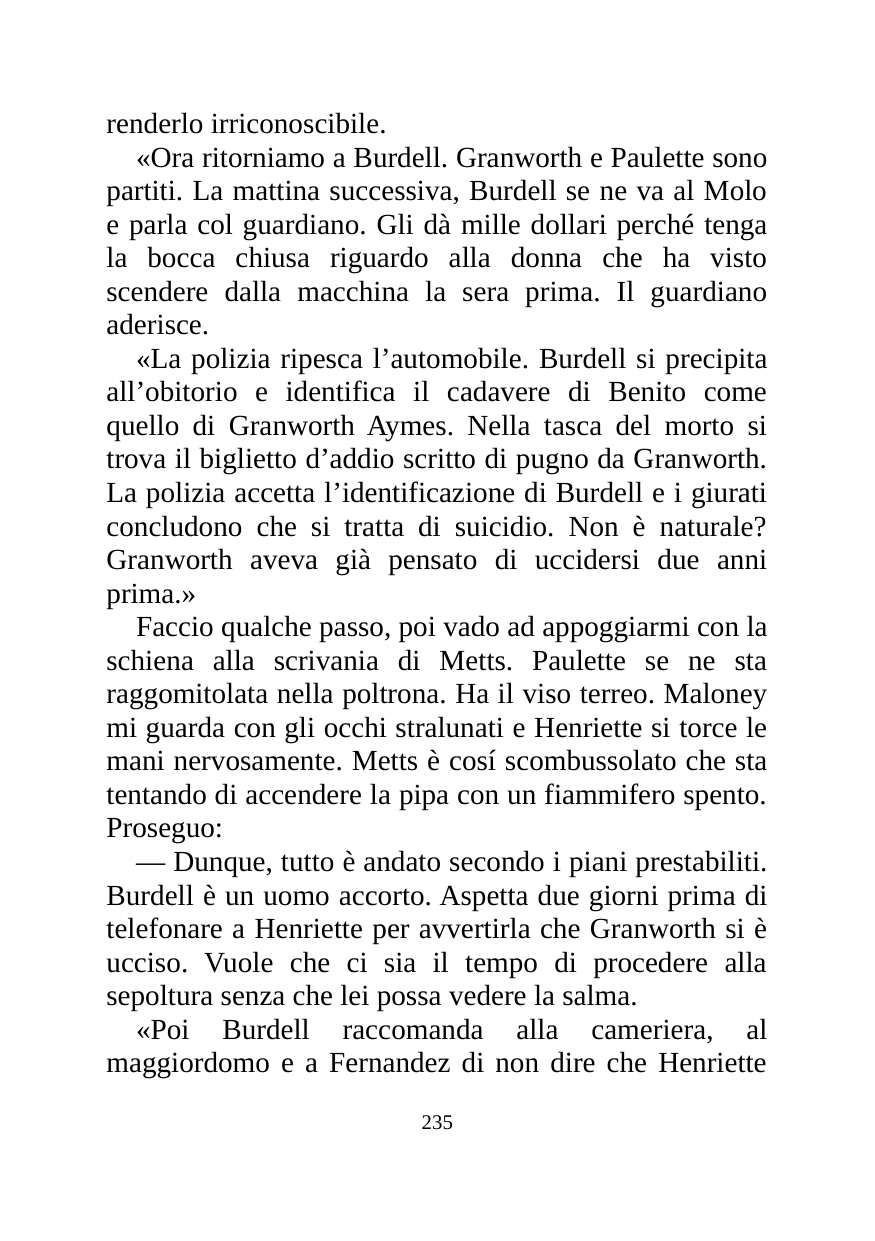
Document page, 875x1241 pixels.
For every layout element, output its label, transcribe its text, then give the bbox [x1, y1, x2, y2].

text «Ora ritorniamo a Burdell. Granworth e Paulette sono partiti. La mattina successiva, Burdell se ne va al Molo e parla col guardiano. Gli dà mille dollari perché tenga la bocca chiusa riguardo alla donna che ha visto scendere dalla macchina la sera prima. Il guardiano aderisce. [106, 140, 768, 341]
text «La polizia ripesca l’automobile. Burdell si precipita all’obitorio e identifica il cadavere di Benito come quello di Granworth Aymes. Nella tasca del morto si trova il biglietto d’addio scritto di pugno da Granworth. La polizia accetta l’identificazione di Burdell e i giurati concludono che si tratta di suicidio. Non è naturale? Granworth aveva già pensato di uccidersi due anni prima.» [106, 341, 768, 609]
text «Poi Burdell raccomanda alla cameriera, al maggiordomo e a Fernandez di non dire che Henriette [106, 1012, 768, 1079]
text — Dunque, tutto è andato secondo i piani prestabiliti. Burdell è un uomo accorto. Aspetta due giorni prima di telefonare a Henriette per avvertirla che Granworth si è ucciso. Vuole che ci sia il tempo di procedere alla sepoltura senza che lei possa vedere la salma. [106, 844, 768, 1012]
text renderlo irriconoscibile. [106, 106, 768, 140]
text Faccio qualche passo, poi vado ad appoggiarmi con la schiena alla scrivania di Metts. Paulette se ne sta raggomitolata nella poltrona. Ha il viso terreo. Maloney mi guarda con gli occhi stralunati e Henriette si torce le mani nervosamente. Metts è cosí scombussolato che sta tentando di accendere la pipa con un fiammifero spento. Proseguo: [106, 609, 768, 844]
